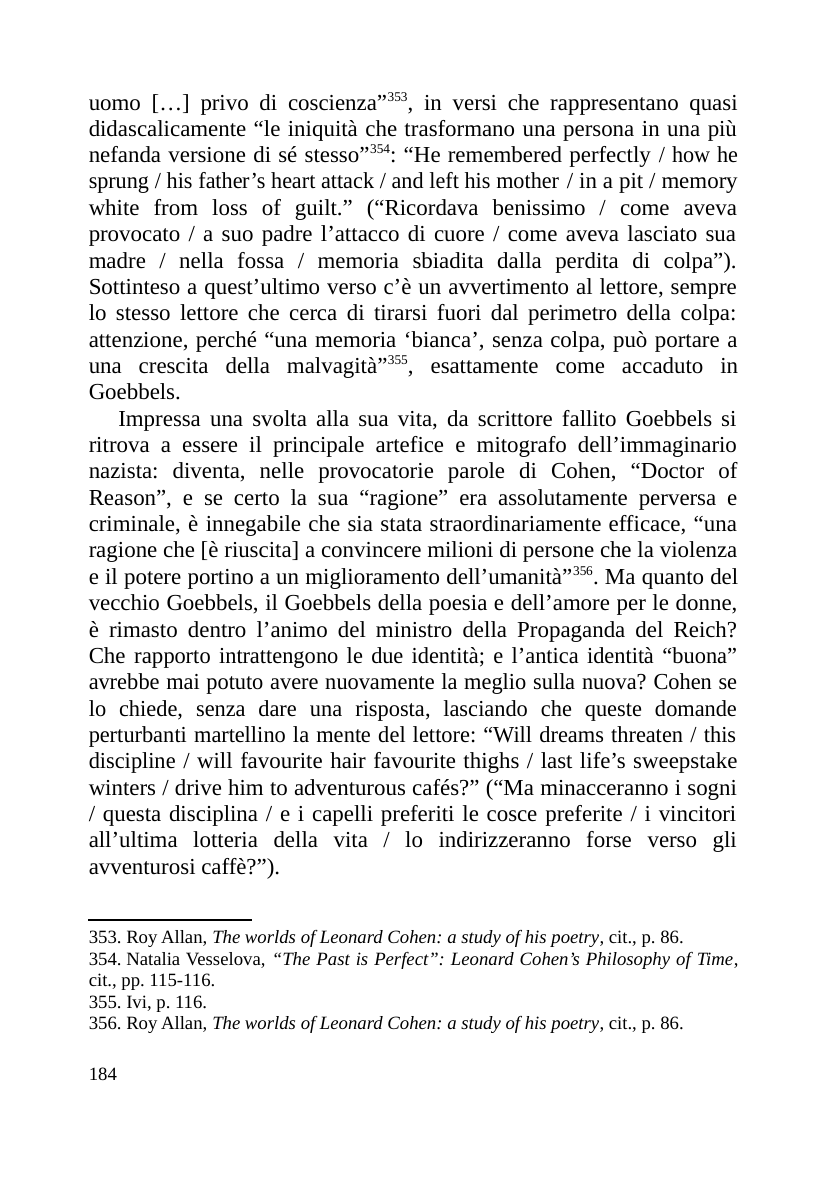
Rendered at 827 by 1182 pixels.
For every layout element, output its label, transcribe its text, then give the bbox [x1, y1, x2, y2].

text Natalia Vesselova, “The Past is Perfect”: Leonard Cohen’s Philosophy of Time, cit., pp. 115-116. [88, 947, 738, 991]
text Impressa una svolta alla sua vita, da scrittore fallito Goebbels si ritrova a essere il principale artefice e mitografo dell’immaginario nazista: diventa, nelle provocatorie parole di Cohen, “Doctor of Reason”, e se certo la sua “ragione” era assolutamente perversa e criminale, è innegabile che sia stata straordinariamente efficace, “una ragione che [è riuscita] a convincere milioni di persone che la violenza e il potere portino a un miglioramento dell’umanità”. Ma quanto del vecchio Goebbels, il Goebbels della poesia e dell’amore per le donne, è rimasto dentro l’animo del ministro della Propaganda del Reich? Che rapporto intrattengono le due identità; e l’antica identità “buona” avrebbe mai potuto avere nuovamente la meglio sulla nuova? Cohen se lo chiede, senza dare una risposta, lasciando che queste domande perturbanti martellino la mente del lettore: “Will dreams threaten / this discipline / will favourite hair favourite thighs / last life’s sweepstake winters / drive him to adventurous cafés?” (“Ma minacceranno i sogni / questa disciplina / e i capelli preferiti le cosce preferite / i vincitori all’ultima lotteria della vita / lo indirizzeranno forse verso gli avventurosi caffè?”). [88, 405, 738, 879]
text Ivi, p. 116. [88, 991, 738, 1012]
text uomo […] privo di coscienza”, in versi che rappresentano quasi didascalicamente “le iniquità che trasformano una persona in una più nefanda versione di sé stesso”: “He remembered perfectly / how he sprung / his father’s heart attack / and left his mother / in a pit / memory white from loss of guilt.” (“Ricordava benissimo / come aveva provocato / a suo padre l’attacco di cuore / come aveva lasciato sua madre / nella fossa / memoria sbiadita dalla perdita di colpa”). Sottinteso a quest’ultimo verso c’è un avvertimento al lettore, sempre lo stesso lettore che cerca di tirarsi fuori dal perimetro della colpa: attenzione, perché “una memoria ‘bianca’, senza colpa, può portare a una crescita della malvagità”, esattamente come accaduto in Goebbels. [88, 88, 738, 405]
text Roy Allan, The worlds of Leonard Cohen: a study of his poetry, cit., p. 86. [88, 926, 738, 947]
text Roy Allan, The worlds of Leonard Cohen: a study of his poetry, cit., p. 86. [88, 1012, 738, 1034]
